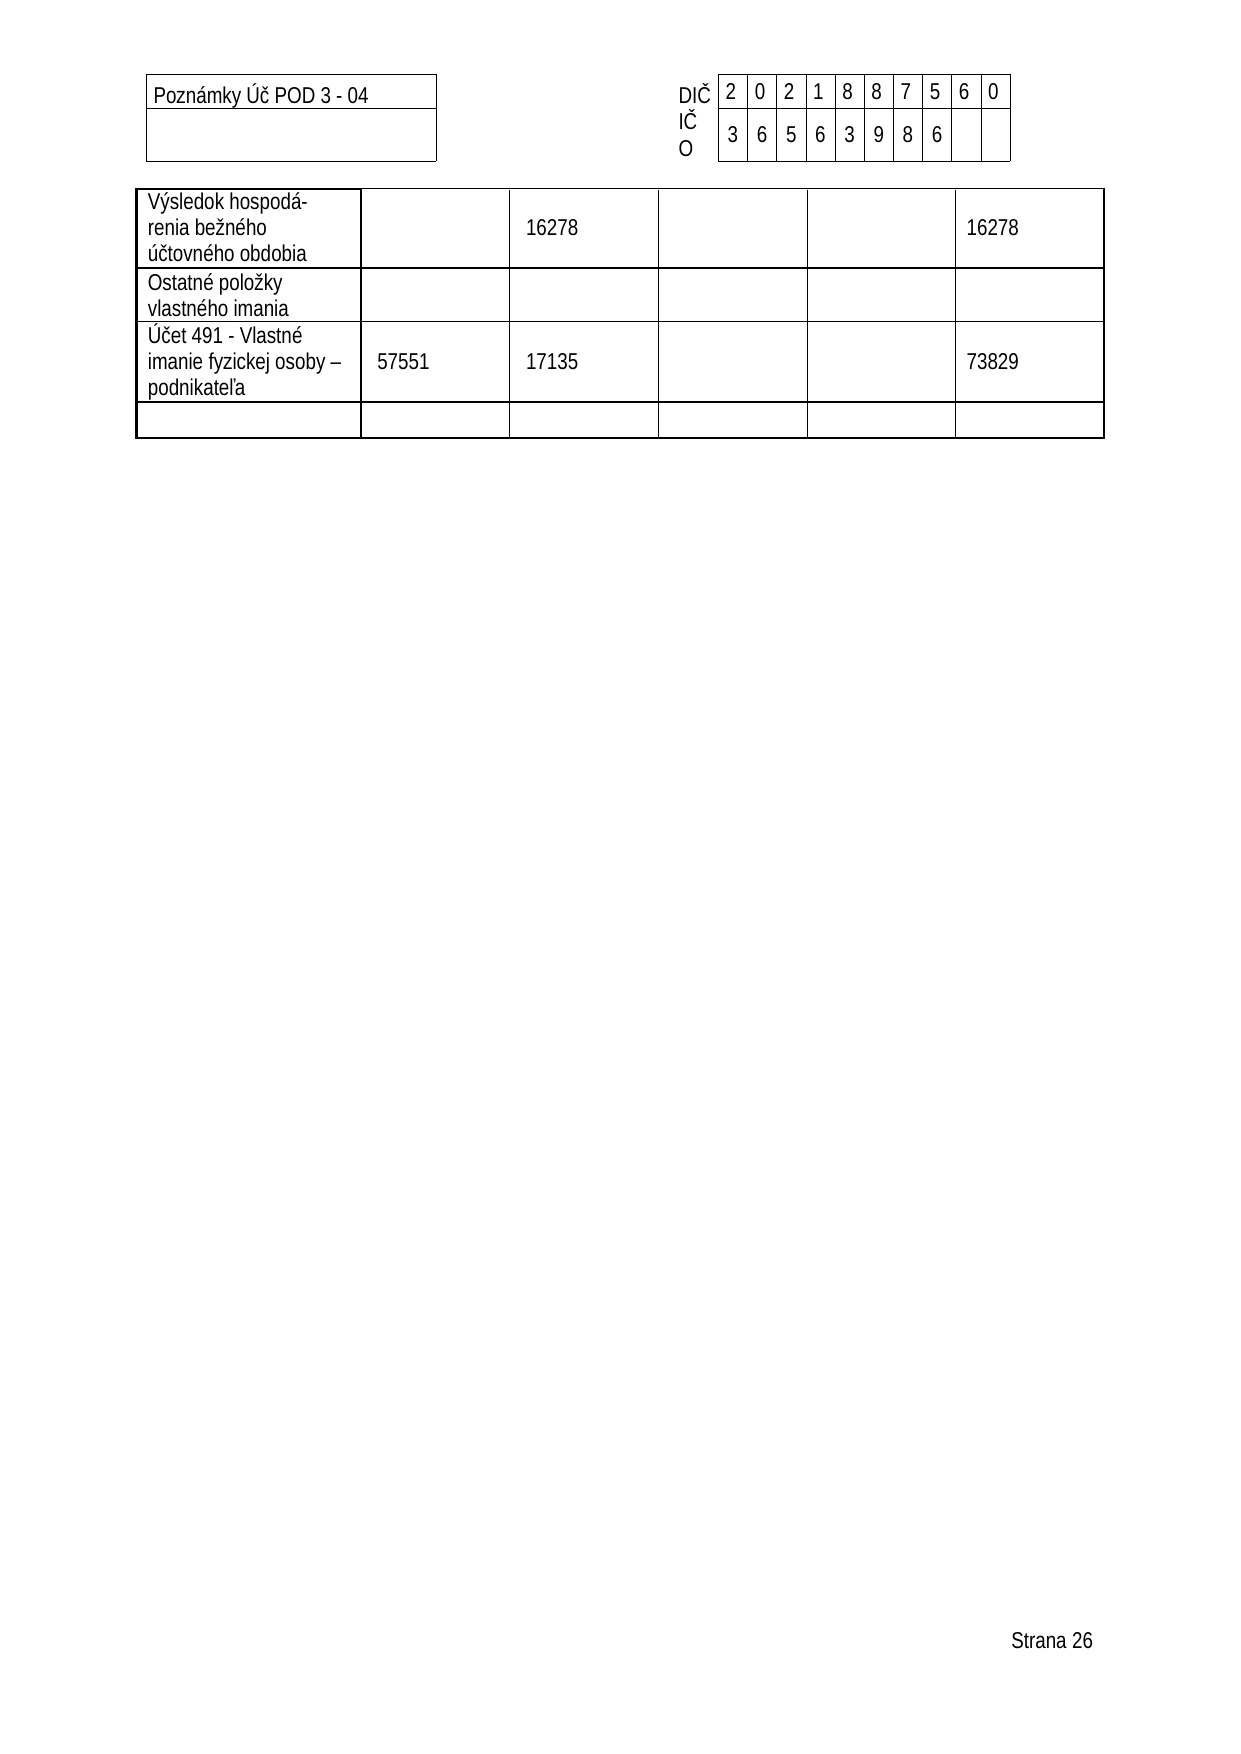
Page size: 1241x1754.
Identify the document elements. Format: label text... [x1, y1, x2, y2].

table_cell 57551 [362, 322, 509, 401]
table_cell Ostatné položky vlastného imania [138, 269, 360, 321]
table_cell [808, 322, 955, 401]
table_cell [659, 403, 807, 437]
table_cell Účet 491 - Vlastné imanie fyzickej osoby –podnikateľa [138, 322, 360, 401]
table_cell Výsledok hospodá-renia bežného účtovného obdobia [138, 190, 360, 267]
table_cell [362, 189, 509, 267]
table_cell [659, 189, 807, 267]
table_cell 16278 [510, 189, 658, 267]
table_cell [808, 269, 955, 321]
table_cell [808, 403, 955, 437]
table_cell [659, 322, 807, 401]
table_cell [362, 403, 509, 437]
table_cell [956, 269, 1103, 321]
table_cell [956, 403, 1103, 437]
table_cell 17135 [510, 322, 658, 401]
table_cell [510, 269, 658, 321]
table_cell [659, 269, 807, 321]
table_cell 73829 [956, 322, 1103, 401]
table_cell [510, 403, 658, 437]
table_cell [138, 403, 360, 437]
table_cell 16278 [956, 189, 1103, 267]
table_cell [808, 189, 955, 267]
table_cell [362, 269, 509, 321]
